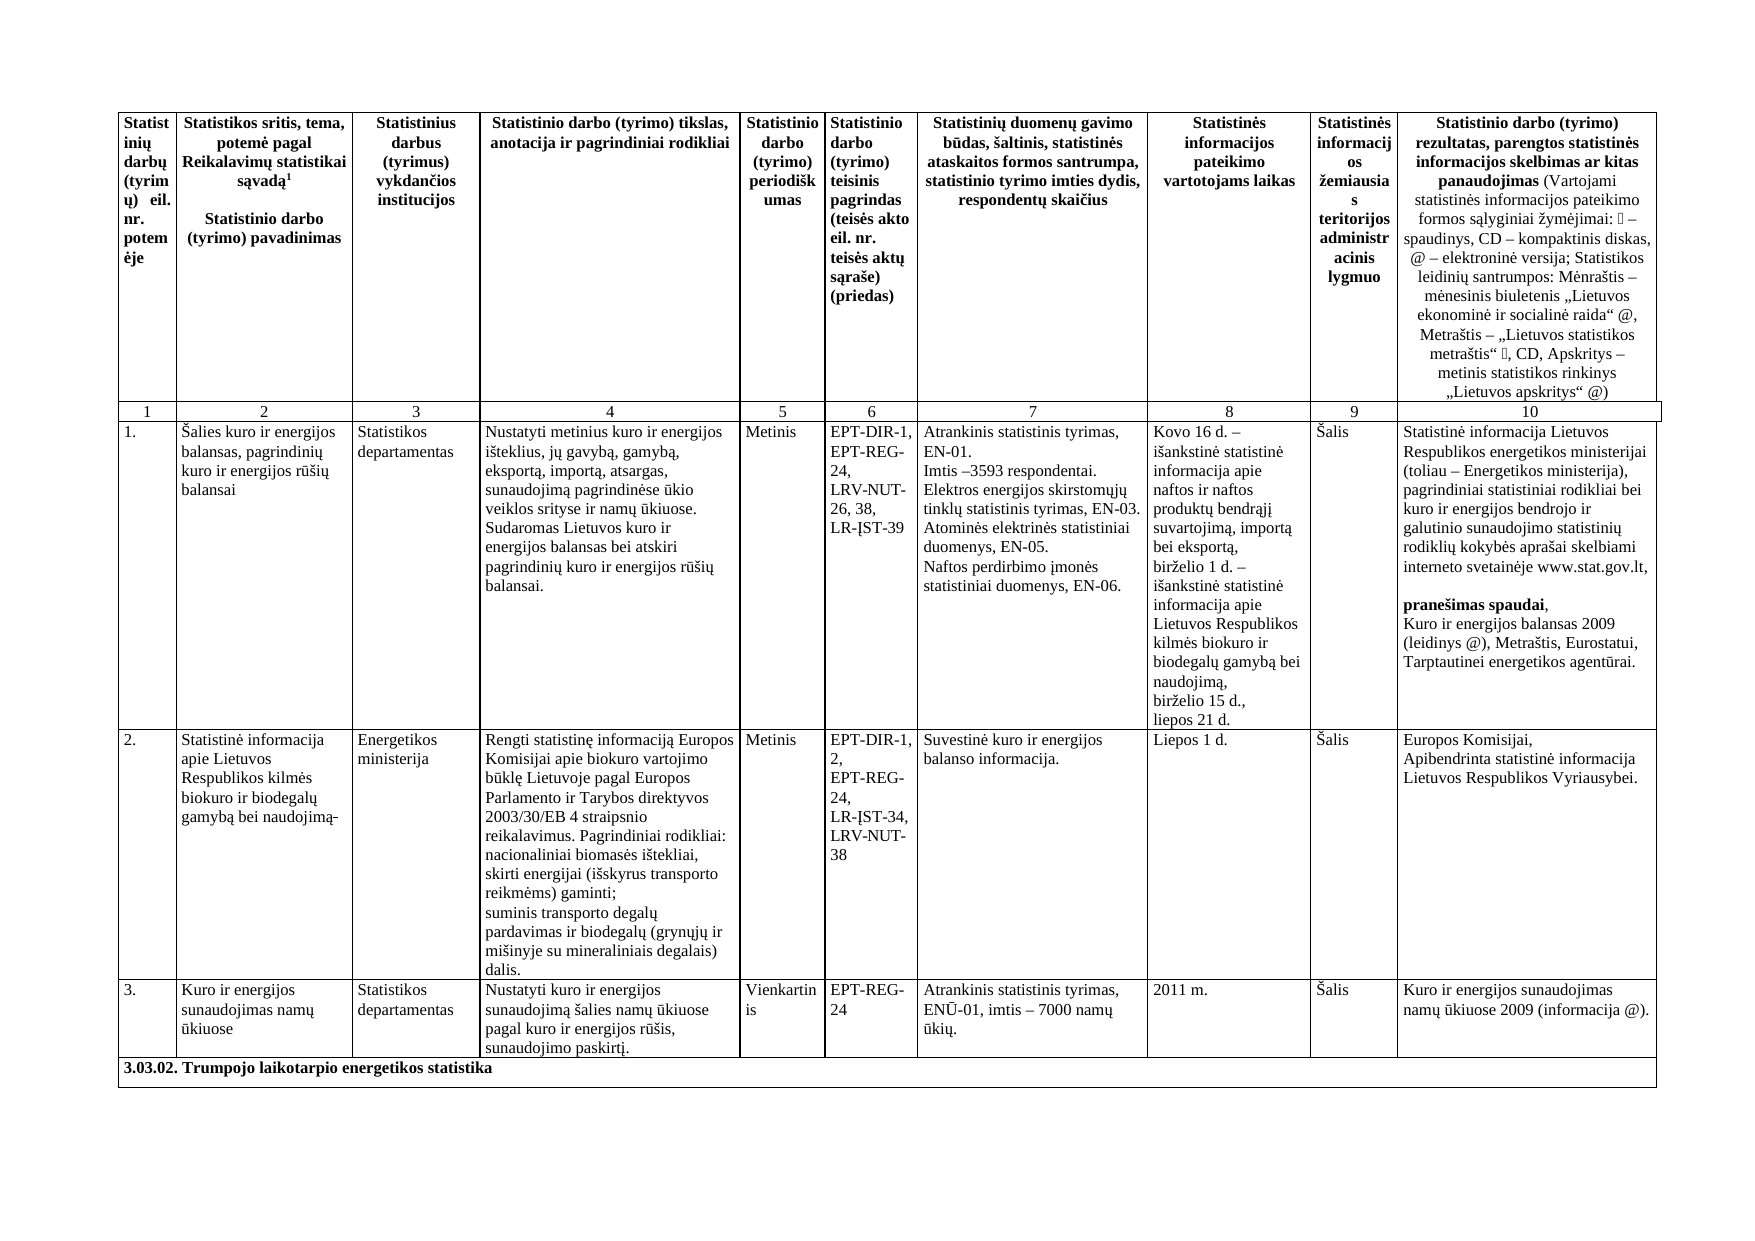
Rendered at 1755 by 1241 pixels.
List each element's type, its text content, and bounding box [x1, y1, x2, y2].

table_cell Metinis [741, 730, 824, 979]
table_cell 2011 m. [1148, 980, 1310, 1057]
table_cell 2. [119, 730, 176, 979]
table_cell Šalis [1311, 730, 1397, 979]
table_header Statistinių darbų (tyrimų) eil. nr. potemėje [119, 113, 176, 401]
table_header [1657, 112, 1662, 401]
table_cell EPT-DIR-1, 2, EPT-REG-24, LR-ĮST-34, LRV-NUT-38 [826, 730, 917, 979]
table_header Statistinio darbo (tyrimo) periodiškumas [741, 113, 824, 401]
table_header Statistinės informacijos pateikimo vartotojams laikas [1148, 113, 1310, 401]
table_cell [1657, 729, 1662, 979]
table_cell Liepos 1 d. [1148, 730, 1310, 979]
table_header Statistinio darbo (tyrimo) rezultatas, parengtos statistinės informacijos skelbimas ar kitas panaudojimas (Vartojami statistinės informacijos pateikimo formos sąlyginiai žymėjimai:  – spaudinys, CD – kompaktinis diskas, @ – elektroninė versija; Statistikos leidinių santrumpos: Mėnraštis – mėnesinis biuletenis „Lietuvos ekonominė ir socialinė raida“ @, Metraštis – „Lietuvos statistikos metraštis“ , CD, Apskritys – metinis statistikos rinkinys „Lietuvos apskritys“ @) [1398, 113, 1656, 401]
table_header Statistinio darbo (tyrimo) teisinis pagrindas (teisės akto eil. nr. teisės aktų sąraše) (priedas) [826, 113, 917, 401]
table_cell EPT-DIR-1, EPT-REG-24, LRV-NUT-26, 38, LR-ĮST-39 [826, 422, 917, 729]
table_cell Atrankinis statistinis tyrimas, ENŪ-01, imtis – 7000 namų ūkių. [918, 980, 1147, 1057]
table_cell Statistinė informacija Lietuvos Respublikos energetikos ministerijai (toliau – Energetikos ministerija), pagrindiniai statistiniai rodikliai bei kuro ir energijos bendrojo ir galutinio sunaudojimo statistinių rodiklių kokybės aprašai skelbiami interneto svetainėje www.stat.gov.lt, pranešimas spaudai, Kuro ir energijos balansas 2009 (leidinys @), Metraštis, Eurostatui, Tarptautinei energetikos agentūrai. [1398, 422, 1656, 729]
table_cell 3. [119, 980, 176, 1057]
table_cell Šalis [1311, 422, 1397, 729]
table_cell 4 [481, 402, 739, 421]
table_header Statistinius darbus (tyrimus) vykdančios institucijos [353, 113, 479, 401]
table_cell Suvestinė kuro ir energijos balanso informacija. [918, 730, 1147, 979]
table_cell 5 [741, 402, 824, 421]
table_cell 10 [1398, 402, 1661, 421]
table_cell Kuro ir energijos sunaudojimas namų ūkiuose [177, 980, 352, 1057]
table_cell Šalis [1311, 980, 1397, 1057]
table_cell Kovo 16 d. – išankstinė statistinė informacija apie naftos ir naftos produktų bendrąjį suvartojimą, importą bei eksportą, birželio 1 d. – išankstinė statistinė informacija apie Lietuvos Respublikos kilmės biokuro ir biodegalų gamybą bei naudojimą, birželio 15 d., liepos 21 d. [1148, 422, 1310, 729]
table_cell Statistikos departamentas [353, 422, 479, 729]
table_cell Energetikos ministerija [353, 730, 479, 979]
table_header Statistinių duomenų gavimo būdas, šaltinis, statistinės ataskaitos formos santrumpa, statistinio tyrimo imties dydis, respondentų skaičius [918, 113, 1147, 401]
table_cell [1657, 422, 1662, 729]
table_cell 6 [826, 402, 917, 421]
table_cell 1. [119, 422, 176, 729]
table_cell Kuro ir energijos sunaudojimas namų ūkiuose 2009 (informacija @). [1398, 980, 1656, 1057]
table_header Statistinio darbo (tyrimo) tikslas, anotacija ir pagrindiniai rodikliai [481, 113, 739, 401]
table_cell 3 [353, 402, 479, 421]
table_cell Vienkartinis [741, 980, 824, 1057]
table_cell 8 [1148, 402, 1310, 421]
table_cell Metinis [741, 422, 824, 729]
table_cell Rengti statistinę informaciją Europos Komisijai apie biokuro vartojimo būklę Lietuvoje pagal Europos Parlamento ir Tarybos direktyvos 2003/30/EB 4 straipsnio reikalavimus. Pagrindiniai rodikliai: nacionaliniai biomasės ištekliai, skirti energijai (išskyrus transporto reikmėms) gaminti; suminis transporto degalų pardavimas ir biodegalų (grynųjų ir mišinyje su mineraliniais degalais) dalis. [481, 730, 739, 979]
table_cell Nustatyti kuro ir energijos sunaudojimą šalies namų ūkiuose pagal kuro ir energijos rūšis, sunaudojimo paskirtį. [481, 980, 739, 1057]
table_cell Statistinė informacija apie Lietuvos Respublikos kilmės biokuro ir biodegalų gamybą bei naudojimą [177, 730, 352, 979]
table_cell Europos Komisijai, Apibendrinta statistinė informacija Lietuvos Respublikos Vyriausybei. [1398, 730, 1656, 979]
table_cell [1657, 1057, 1662, 1087]
table_cell 1 [119, 402, 176, 421]
table_header Statistinės informacijos žemiausias teritorijos administracinis lygmuo [1311, 113, 1397, 401]
table_cell [1657, 979, 1662, 1057]
table_cell EPT-REG-24 [826, 980, 917, 1057]
table_header Statistikos sritis, tema, potemė pagal Reikalavimų statistikai sąvadą1 Statistinio darbo (tyrimo) pavadinimas [177, 113, 352, 401]
table_cell 3.03.02. Trumpojo laikotarpio energetikos statistika [119, 1058, 1656, 1087]
table_cell 2 [177, 402, 352, 421]
table_cell Šalies kuro ir energijos balansas, pagrindinių kuro ir energijos rūšių balansai [177, 422, 352, 729]
table_cell 9 [1311, 402, 1397, 421]
table_cell Statistikos departamentas [353, 980, 479, 1057]
table_cell Atrankinis statistinis tyrimas, EN-01. Imtis –3593 respondentai. Elektros energijos skirstomųjų tinklų statistinis tyrimas, EN-03. Atominės elektrinės statistiniai duomenys, EN-05. Naftos perdirbimo įmonės statistiniai duomenys, EN-06. [918, 422, 1147, 729]
table_cell 7 [918, 402, 1147, 421]
table_cell Nustatyti metinius kuro ir energijos išteklius, jų gavybą, gamybą, eksportą, importą, atsargas, sunaudojimą pagrindinėse ūkio veiklos srityse ir namų ūkiuose. Sudaromas Lietuvos kuro ir energijos balansas bei atskiri pagrindinių kuro ir energijos rūšių balansai. [481, 422, 739, 729]
